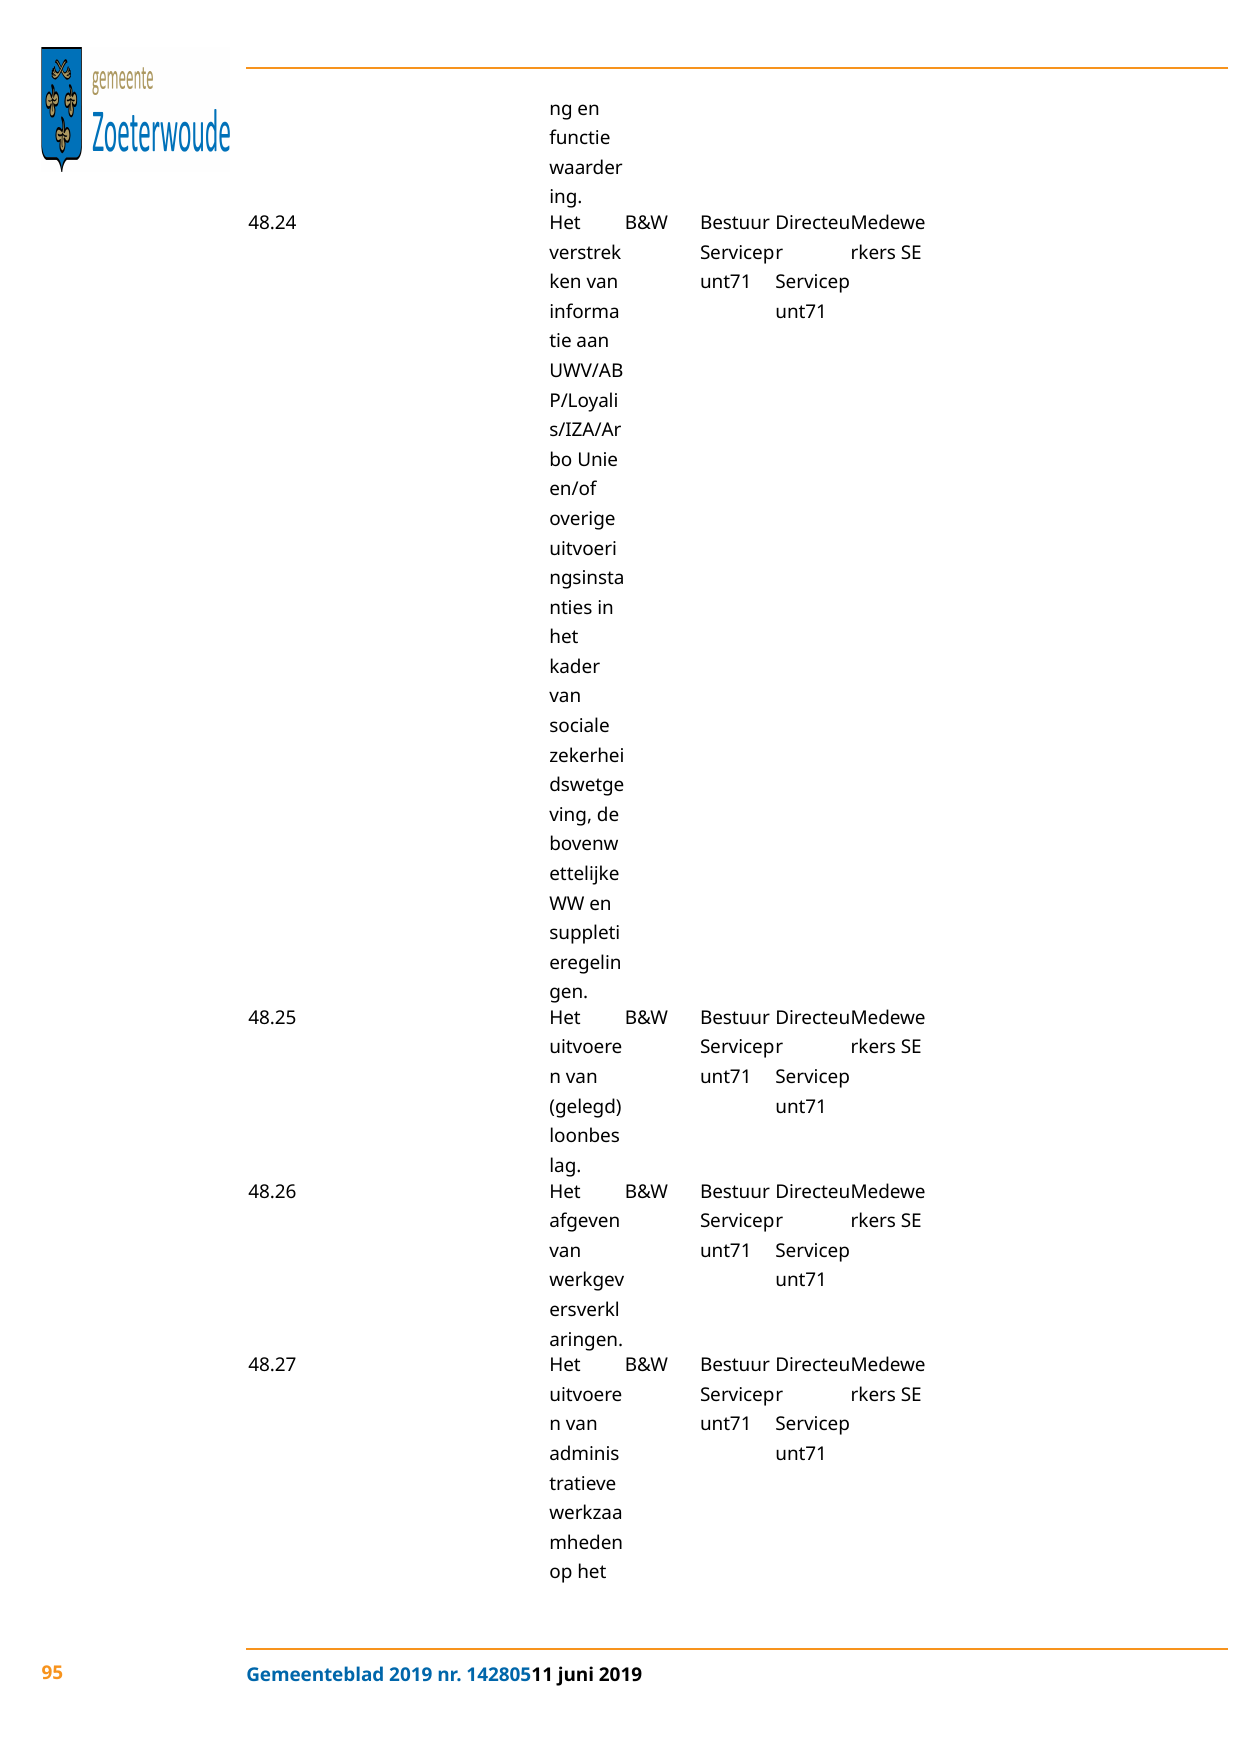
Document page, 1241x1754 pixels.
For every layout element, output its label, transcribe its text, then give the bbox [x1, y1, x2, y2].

table_cell 48.27 [248, 1351, 323, 1584]
table_cell ng en functiewaardering. [549, 95, 624, 209]
table_cell [248, 95, 323, 209]
table_cell B&W [625, 1351, 700, 1584]
table_cell Het verstrekken van informatie aan UWV/ABP/Loyalis/IZA/Arbo Unie en/of overige uitvoeringsinstanties in het kader van sociale zekerheidswetgeving, de bovenwettelijke WW en suppletieregelingen. [549, 209, 624, 1004]
table_cell Directeur Servicepunt71 [775, 1004, 850, 1178]
table_cell B&W [625, 1004, 700, 1178]
table_cell Medewerkers SE [850, 1004, 926, 1178]
table_cell Bestuur Servicepunt71 [700, 1178, 775, 1351]
table_cell 48.24 [248, 209, 323, 1004]
table_cell Het afgeven van werkgeversverklaringen. [549, 1178, 624, 1351]
picture [41, 47, 231, 172]
table_cell Het uitvoeren van (gelegd) loonbeslag. [549, 1004, 624, 1178]
table_cell Directeur Servicepunt71 [775, 1178, 850, 1351]
table_cell [625, 95, 700, 209]
table_cell [926, 1351, 1152, 1584]
table_cell [926, 95, 1152, 209]
table_cell [323, 1351, 549, 1584]
table_cell Het uitvoeren van administratieve werkzaamheden op het [549, 1351, 624, 1584]
table_cell [775, 95, 850, 209]
table_cell B&W [625, 1178, 700, 1351]
table_cell [850, 95, 926, 209]
table_cell Medewerkers SE [850, 1178, 926, 1351]
table_cell [926, 1004, 1152, 1178]
table_cell Directeur Servicepunt71 [775, 209, 850, 1004]
table_cell Bestuur Servicepunt71 [700, 1351, 775, 1584]
table_cell Medewerkers SE [850, 209, 926, 1004]
table_cell Bestuur Servicepunt71 [700, 1004, 775, 1178]
table_cell 48.26 [248, 1178, 323, 1351]
table_cell [323, 95, 549, 209]
table_cell Medewerkers SE [850, 1351, 926, 1584]
table_cell [323, 1004, 549, 1178]
table_cell [323, 1178, 549, 1351]
table_cell Directeur Servicepunt71 [775, 1351, 850, 1584]
table_cell [926, 209, 1152, 1004]
table_cell [323, 209, 549, 1004]
table_cell [926, 1178, 1152, 1351]
table_cell 48.25 [248, 1004, 323, 1178]
table_cell [700, 95, 775, 209]
table_cell B&W [625, 209, 700, 1004]
table_cell Bestuur Servicepunt71 [700, 209, 775, 1004]
